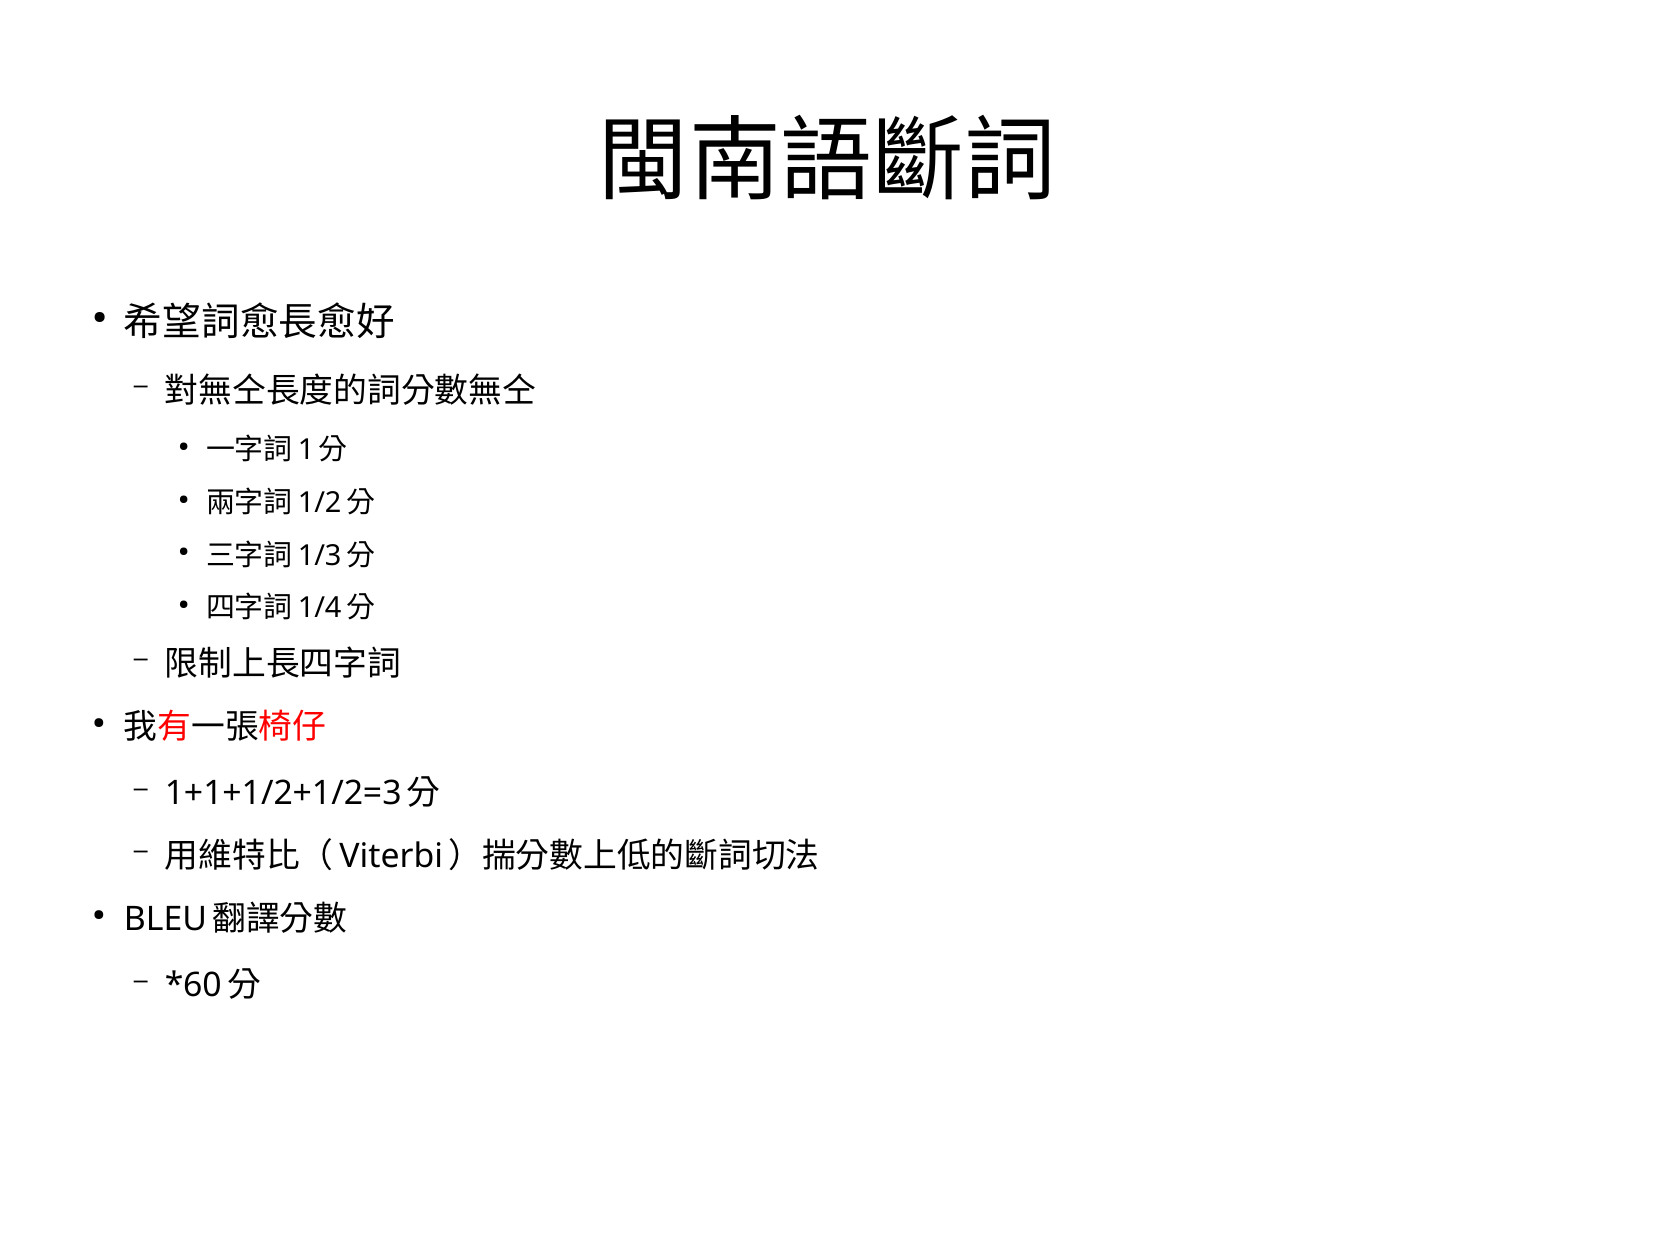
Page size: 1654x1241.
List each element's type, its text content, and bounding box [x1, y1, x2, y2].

title 閩南語斷詞 [82, 49, 1571, 257]
list 希望詞愈長愈好 對無仝長度的詞分數無仝 一字詞1分 兩字詞1/2分 三字詞1/3分 四字詞1/4分 限制上長四字詞 我有一張椅仔 1+1+1/2+1/2=3分 用維特比（Viterbi）揣分數上低的斷詞切法 BLEU翻譯分數 *60分 [82, 290, 1538, 1010]
